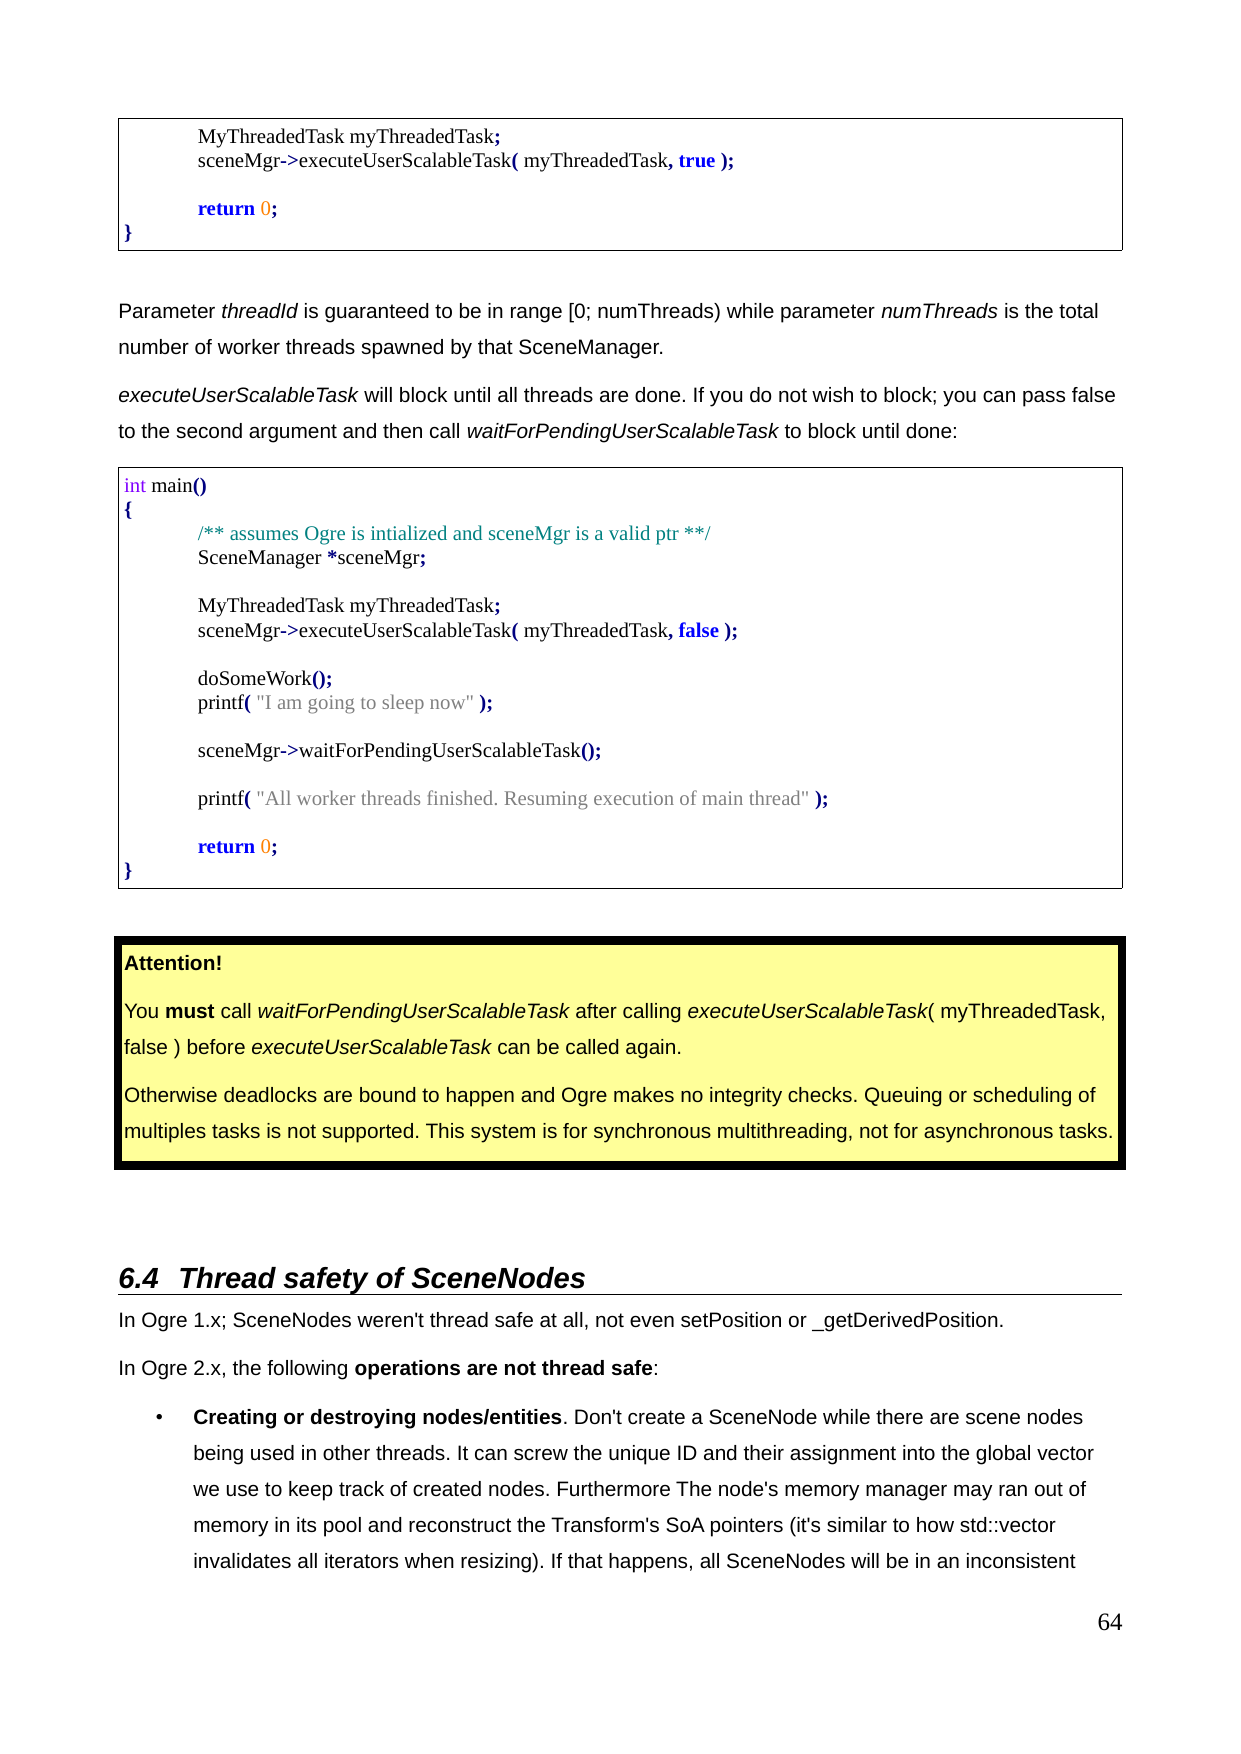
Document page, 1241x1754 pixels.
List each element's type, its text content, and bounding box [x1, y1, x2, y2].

list Creating or destroying nodes/entities. Don't create a SceneNode while there are scene nodes being used in other threads. It can screw the unique ID and their assignment into the global vector we use to keep track of created nodes. Furthermore The node's memory manager may ran out of memory in its pool and reconstruct the Transform's SoA pointers (it's similar to how std::vector invalidates all iterators when resizing). If that happens, all SceneNodes will be in an inconsistent [156, 1404, 1122, 1572]
text executeUserScalableTask will block until all threads are done. If you do not wish to block; you can pass false to the second argument and then call waitForPendingUserScalableTask to block until done: [118, 383, 1122, 443]
table_header MyThreadedTask myThreadedTask; sceneMgr->executeUserScalableTask( myThreadedTask, true ); return 0; } [119, 119, 1122, 250]
text In Ogre 1.x; SceneNodes weren't thread safe at all, not even setPosition or _getDerivedPosition. [118, 1308, 1122, 1332]
text Parameter threadId is guaranteed to be in range [0; numThreads) while parameter numThreads is the total number of worker threads spawned by that SceneManager. [118, 298, 1122, 358]
table_header Attention! You must call waitForPendingUserScalableTask after calling executeUserScalableTask( myThreadedTask, false ) before executeUserScalableTask can be called again. Otherwise deadlocks are bound to happen and Ogre makes no integrity checks. Queuing or scheduling of multiples tasks is not supported. This system is for synchronous multithreading, not for asynchronous tasks. [122, 945, 1118, 1161]
table_header int main() { /** assumes Ogre is intialized and sceneMgr is a valid ptr **/ SceneManager *sceneMgr; MyThreadedTask myThreadedTask; sceneMgr->executeUserScalableTask( myThreadedTask, false ); doSomeWork(); printf( "I am going to sleep now" ); sceneMgr->waitForPendingUserScalableTask(); printf( "All worker threads finished. Resuming execution of main thread" ); return 0; } [119, 468, 1122, 888]
subtitle Thread safety of SceneNodes [118, 1261, 1122, 1294]
text In Ogre 2.x, the following operations are not thread safe: [118, 1356, 1122, 1380]
